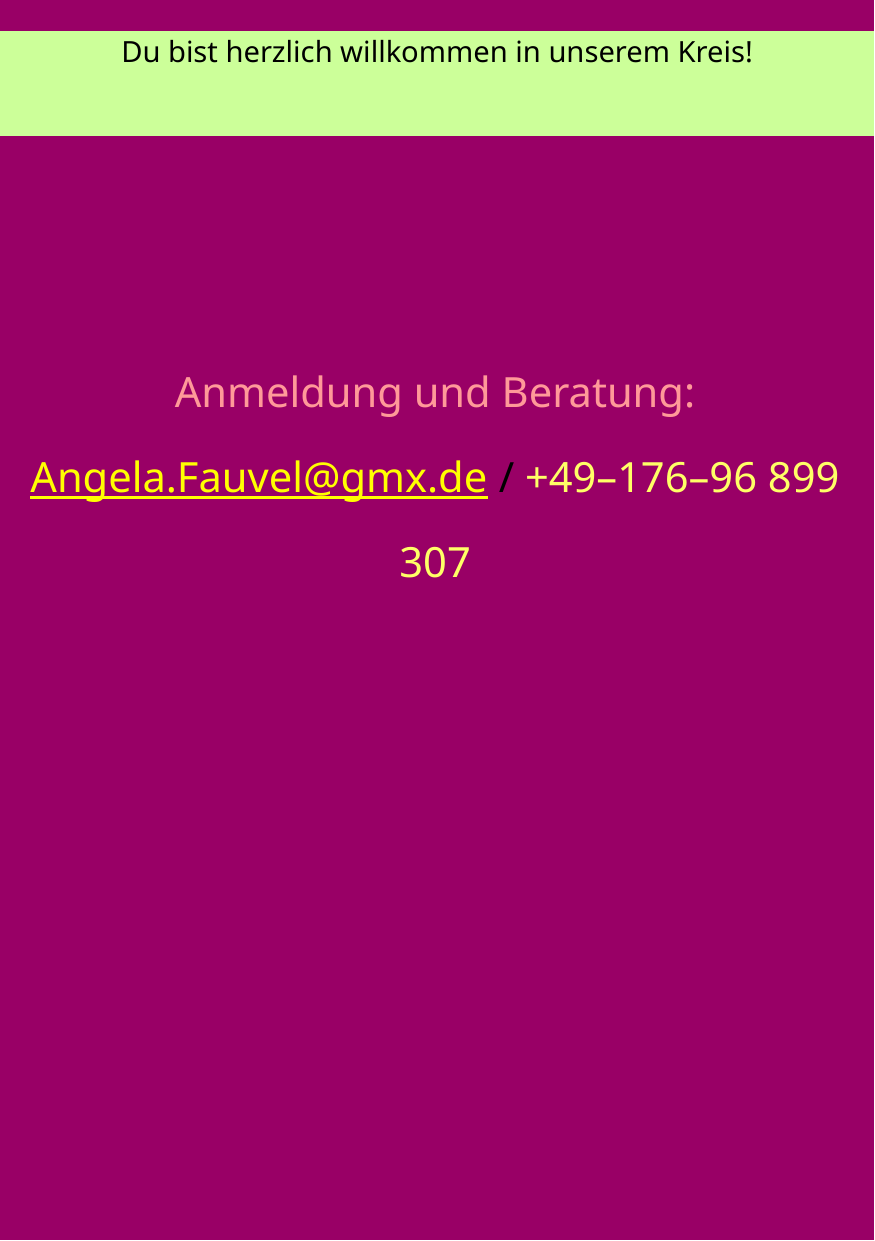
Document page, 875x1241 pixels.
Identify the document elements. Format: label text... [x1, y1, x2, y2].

text Du bist herzlich willkommen in unserem Kreis! [0, 31, 874, 71]
text Anmeldung und Beratung: Angela.Fauvel@gmx.de / +49–176–96 899 307 [24, 359, 846, 593]
